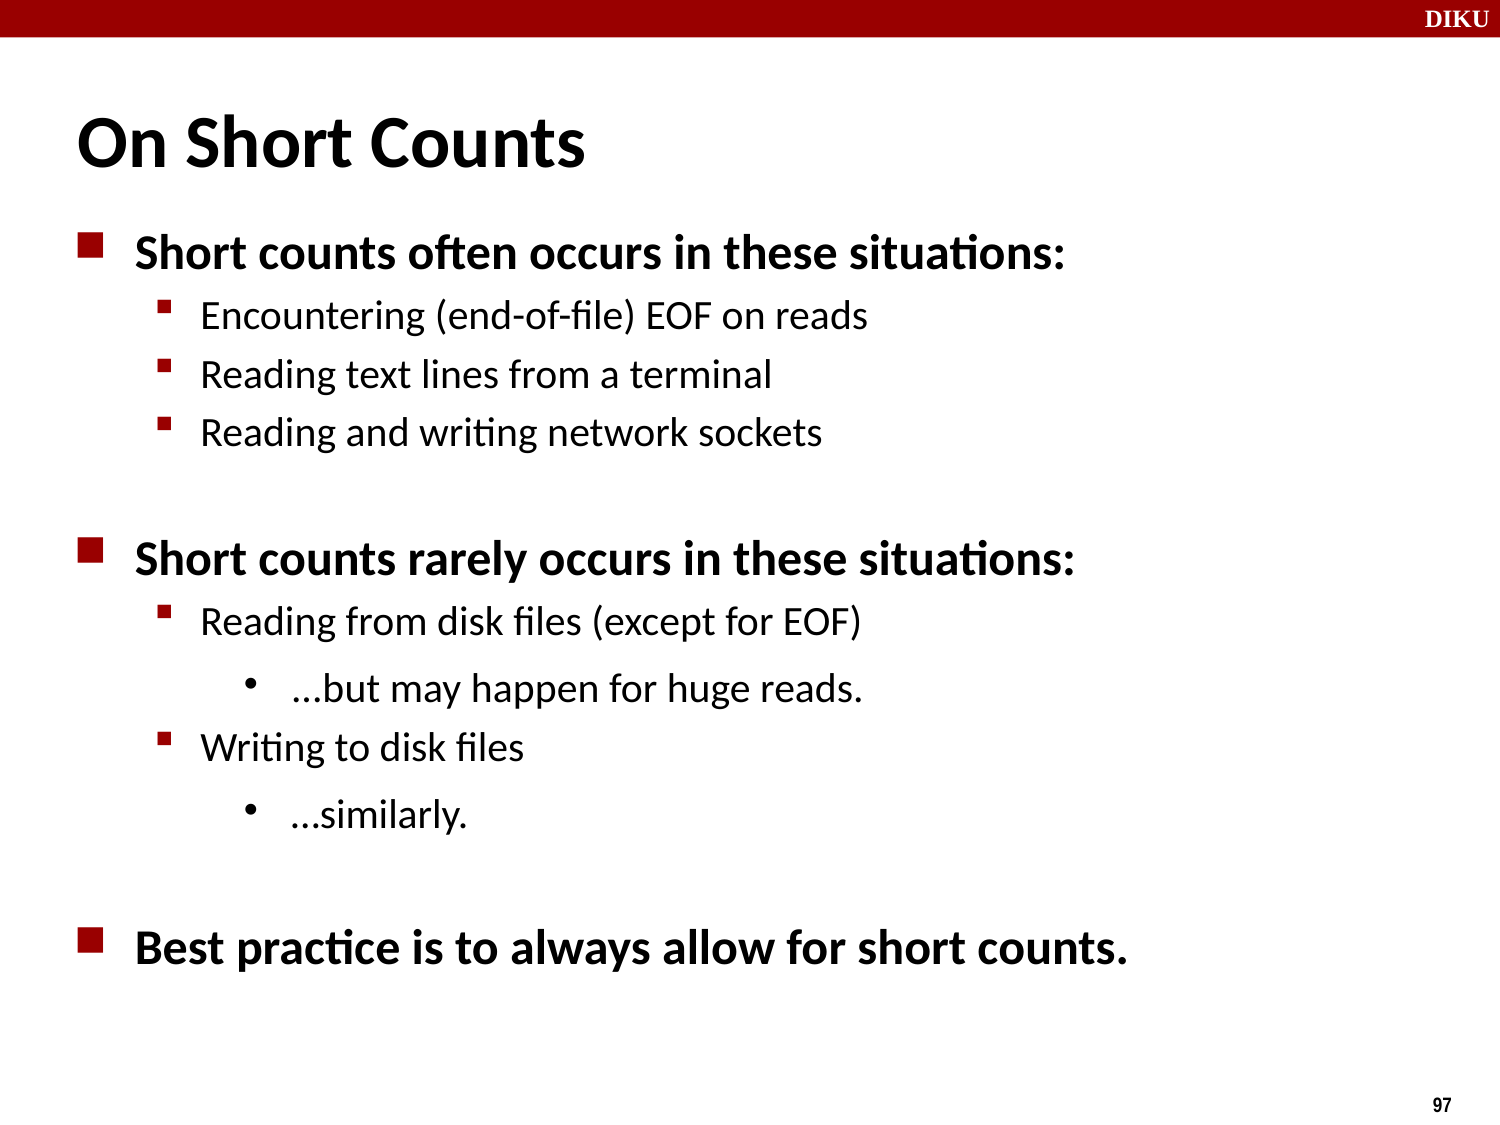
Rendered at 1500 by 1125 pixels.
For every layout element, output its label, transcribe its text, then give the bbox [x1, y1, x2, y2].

text_box Short counts often occurs in these situations: Encountering (end-of-file) EOF on reads Reading text lines from a terminal Reading and writing network sockets Short counts rarely occurs in these situations: Reading from disk files (except for EOF) ...but may happen for huge reads. Writing to disk files …similarly. Best practice is to always allow for short counts. [63, 212, 1359, 1028]
text_box On Short Counts [62, 75, 1308, 200]
